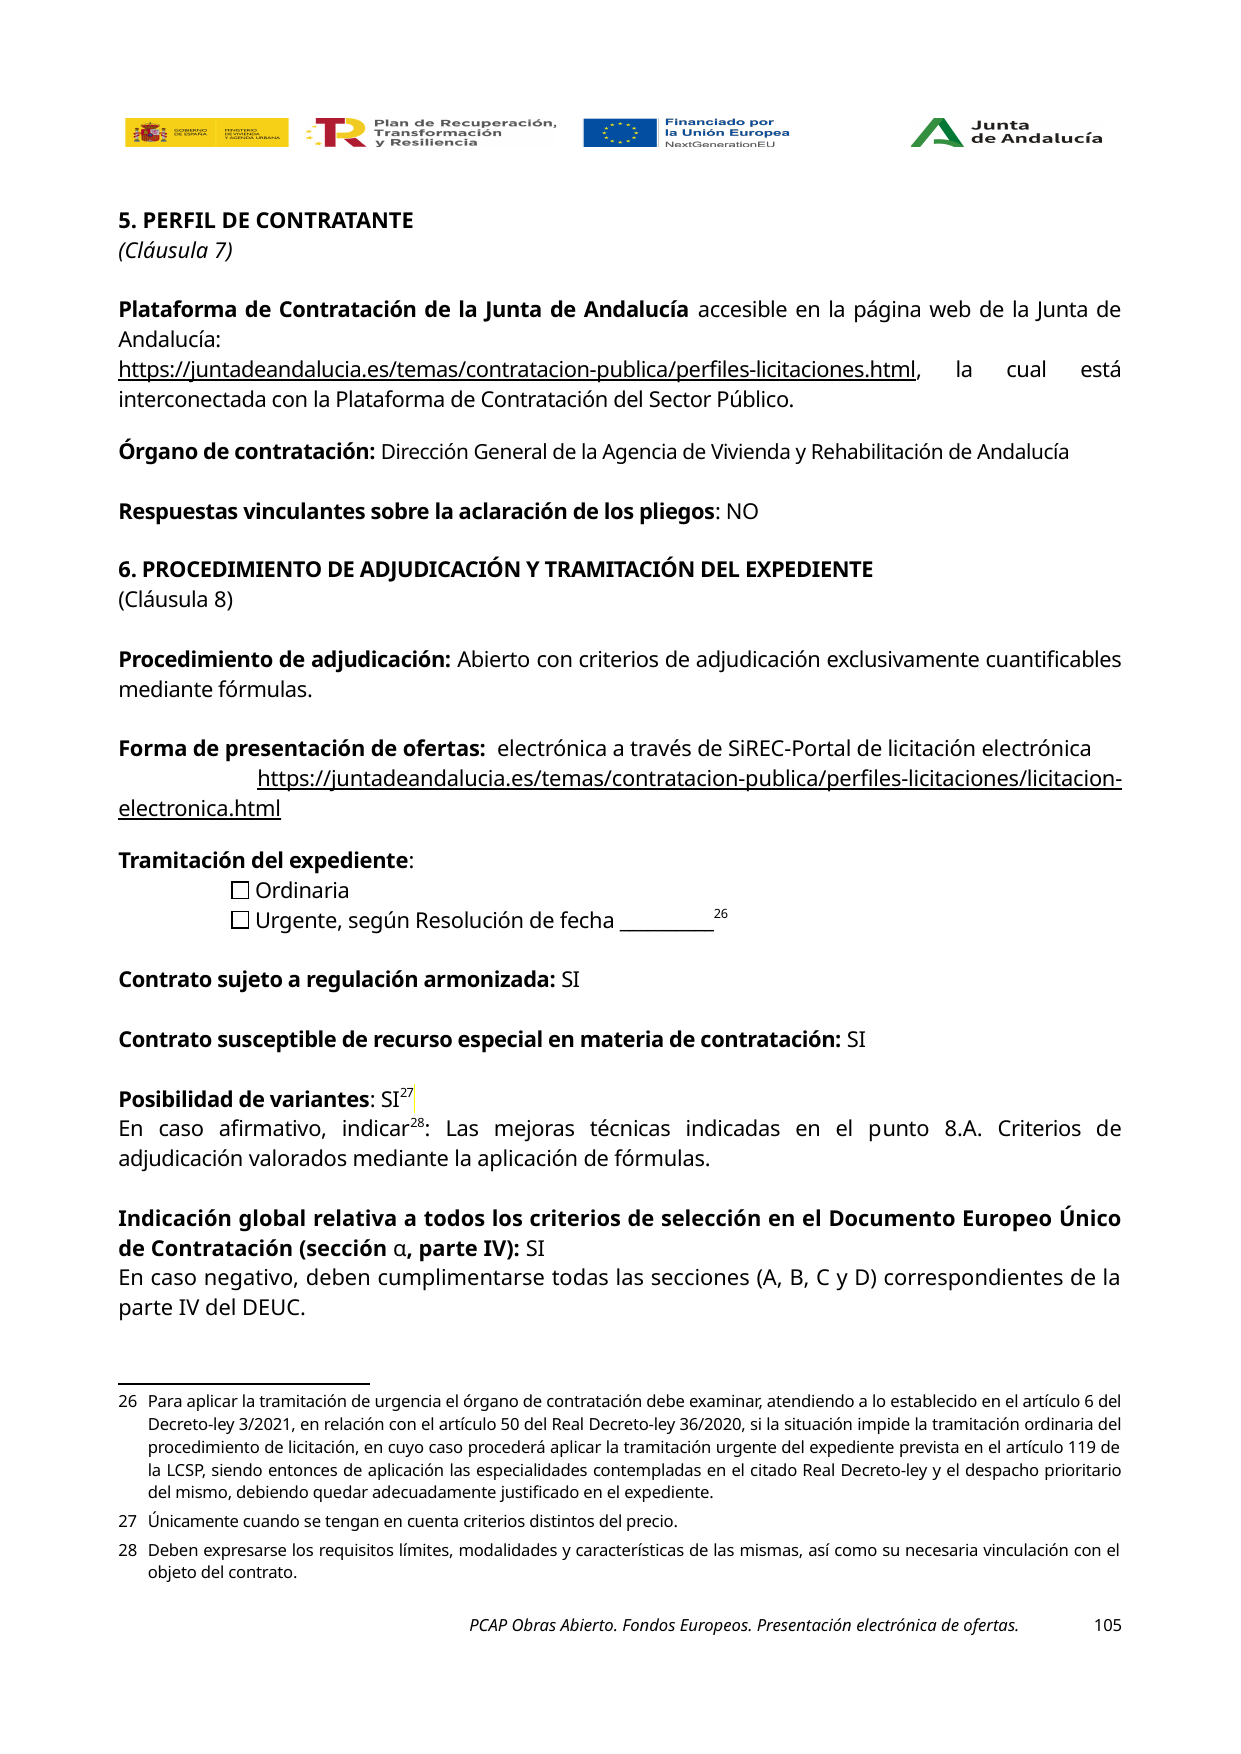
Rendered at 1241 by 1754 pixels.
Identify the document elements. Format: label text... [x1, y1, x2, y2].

text Ordinaria [118, 875, 1122, 905]
text En caso afirmativo, indicar: Las mejoras técnicas indicadas en el punto 8.A. Criterios de adjudicación valorados mediante la aplicación de fórmulas. [118, 1113, 1122, 1173]
text https://juntadeandalucia.es/temas/contratacion-publica/perfiles-licitaciones.html, la cual está interconectada con la Plataforma de Contratación del Sector Público. [118, 354, 1122, 414]
text Plataforma de Contratación de la Junta de Andalucía accesible en la página web de la Junta de Andalucía: [118, 294, 1122, 354]
text https://juntadeandalucia.es/temas/contratacion-publica/perfiles-licitaciones/licitacion-electronica.html [118, 763, 1122, 823]
picture [910, 118, 1104, 147]
text Procedimiento de adjudicación: Abierto con criterios de adjudicación exclusivamente cuantificables mediante fórmulas. [118, 644, 1122, 703]
text Únicamente cuando se tengan en cuenta criterios distintos del precio. [118, 1509, 1122, 1532]
text En caso negativo, deben cumplimentarse todas las secciones (A, B, C y D) correspondientes de la parte IV del DEUC. [118, 1262, 1122, 1322]
picture [305, 118, 557, 147]
picture [582, 118, 793, 147]
text (Cláusula 8) [118, 584, 1122, 614]
text Posibilidad de variantes: SI [118, 1084, 1122, 1113]
text (Cláusula 7) [118, 235, 1122, 265]
text Órgano de contratación: Dirección General de la Agencia de Vivienda y Rehabilitación de Andalucía [118, 436, 1122, 466]
text Para aplicar la tramitación de urgencia el órgano de contratación debe examinar, atendiendo a lo establecido en el artículo 6 del Decreto-ley 3/2021, en relación con el artículo 50 del Real Decreto-ley 36/2020, si la situación impide la tramitación ordinaria del procedimiento de licitación, en cuyo caso procederá aplicar la tramitación urgente del expediente prevista en el artículo 119 de la LCSP, siendo entonces de aplicación las especialidades contempladas en el citado Real Decreto-ley y el despacho prioritario del mismo, debiendo quedar adecuadamente justificado en el expediente. [118, 1390, 1122, 1504]
text 6. PROCEDIMIENTO DE ADJUDICACIÓN Y TRAMITACIÓN DEL EXPEDIENTE [118, 554, 1122, 584]
text Contrato sujeto a regulación armonizada: SI [118, 964, 1122, 994]
text Forma de presentación de ofertas: electrónica a través de SiREC-Portal de licitación electrónica [118, 733, 1122, 763]
picture [125, 118, 289, 147]
text Indicación global relativa a todos los criterios de selección en el Documento Europeo Único de Contratación (sección α, parte IV): SI [118, 1203, 1122, 1262]
text Urgente, según Resolución de fecha __________ [118, 905, 1122, 935]
text Tramitación del expediente: [118, 845, 1122, 875]
text Contrato susceptible de recurso especial en materia de contratación: SI [118, 1024, 1122, 1054]
text Deben expresarse los requisitos límites, modalidades y características de las mismas, así como su necesaria vinculación con el objeto del contrato. [118, 1538, 1122, 1584]
text 5. PERFIL DE CONTRATANTE [118, 205, 1122, 235]
text Respuestas vinculantes sobre la aclaración de los pliegos: NO [118, 496, 1122, 526]
